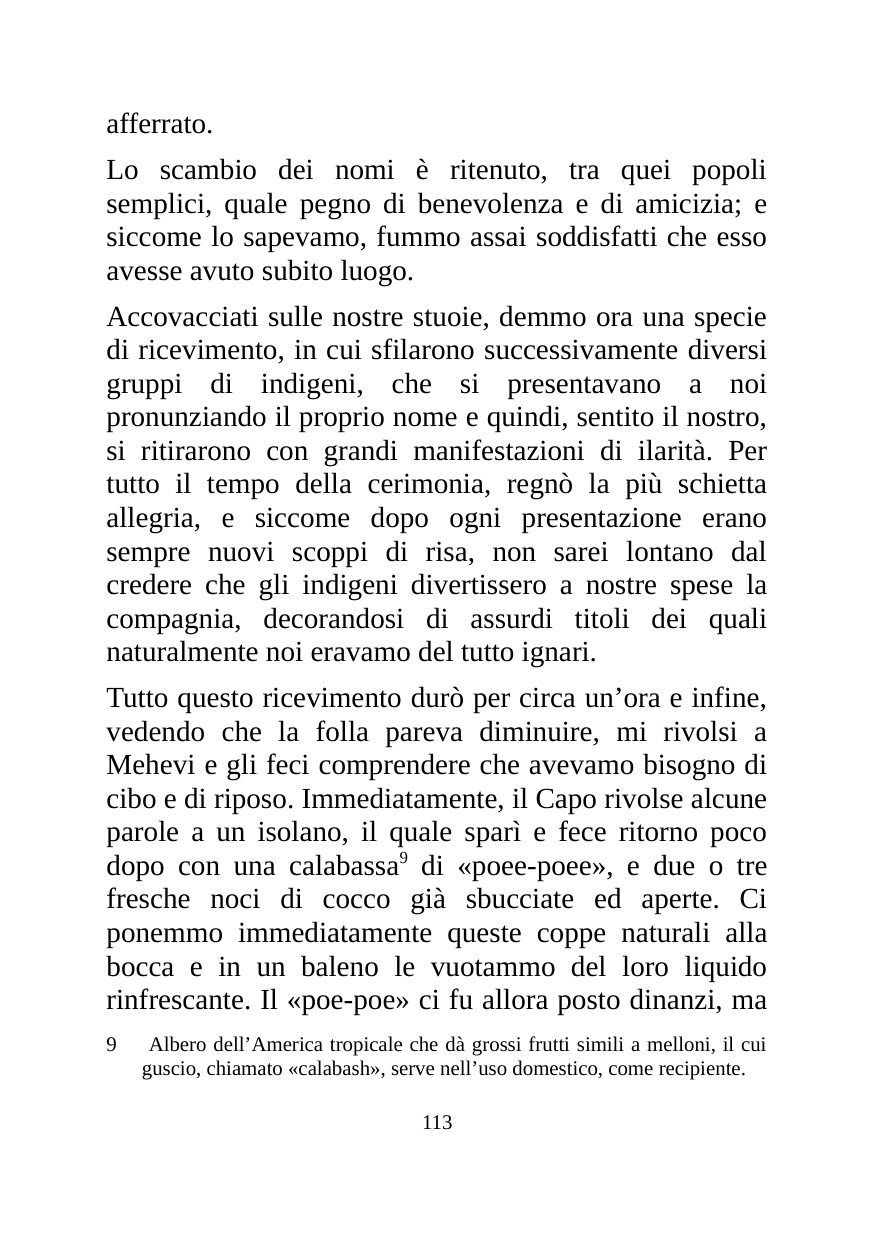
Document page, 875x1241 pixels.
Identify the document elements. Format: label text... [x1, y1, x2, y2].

text afferrato. [106, 106, 768, 140]
text Lo scambio dei nomi è ritenuto, tra quei popoli semplici, quale pegno di benevolenza e di amicizia; e siccome lo sapevamo, fummo assai soddisfatti che esso avesse avuto subito luogo. [106, 152, 768, 286]
text Tutto questo ricevimento durò per circa un’ora e infine, vedendo che la folla pareva diminuire, mi rivolsi a Mehevi e gli feci comprendere che avevamo bisogno di cibo e di riposo. Immediatamente, il Capo rivolse alcune parole a un isolano, il quale sparì e fece ritorno poco dopo con una calabassa di «poee-poee», e due o tre fresche noci di cocco già sbucciate ed aperte. Ci ponemmo immediatamente queste coppe naturali alla bocca e in un baleno le vuotammo del loro liquido rinfrescante. Il «poe-poe» ci fu allora posto dinanzi, ma [106, 680, 768, 1016]
text Albero dell’America tropicale che dà grossi frutti simili a melloni, il cui guscio, chiamato «calabash», serve nell’uso domestico, come recipiente. [106, 1032, 768, 1080]
text Accovacciati sulle nostre stuoie, demmo ora una specie di ricevimento, in cui sfilarono successivamente diversi gruppi di indigeni, che si presentavano a noi pronunziando il proprio nome e quindi, sentito il nostro, si ritirarono con grandi manifestazioni di ilarità. Per tutto il tempo della cerimonia, regnò la più schietta allegria, e siccome dopo ogni presentazione erano sempre nuovi scoppi di risa, non sarei lontano dal credere che gli indigeni divertissero a nostre spese la compagnia, decorandosi di assurdi titoli dei quali naturalmente noi eravamo del tutto ignari. [106, 299, 768, 668]
